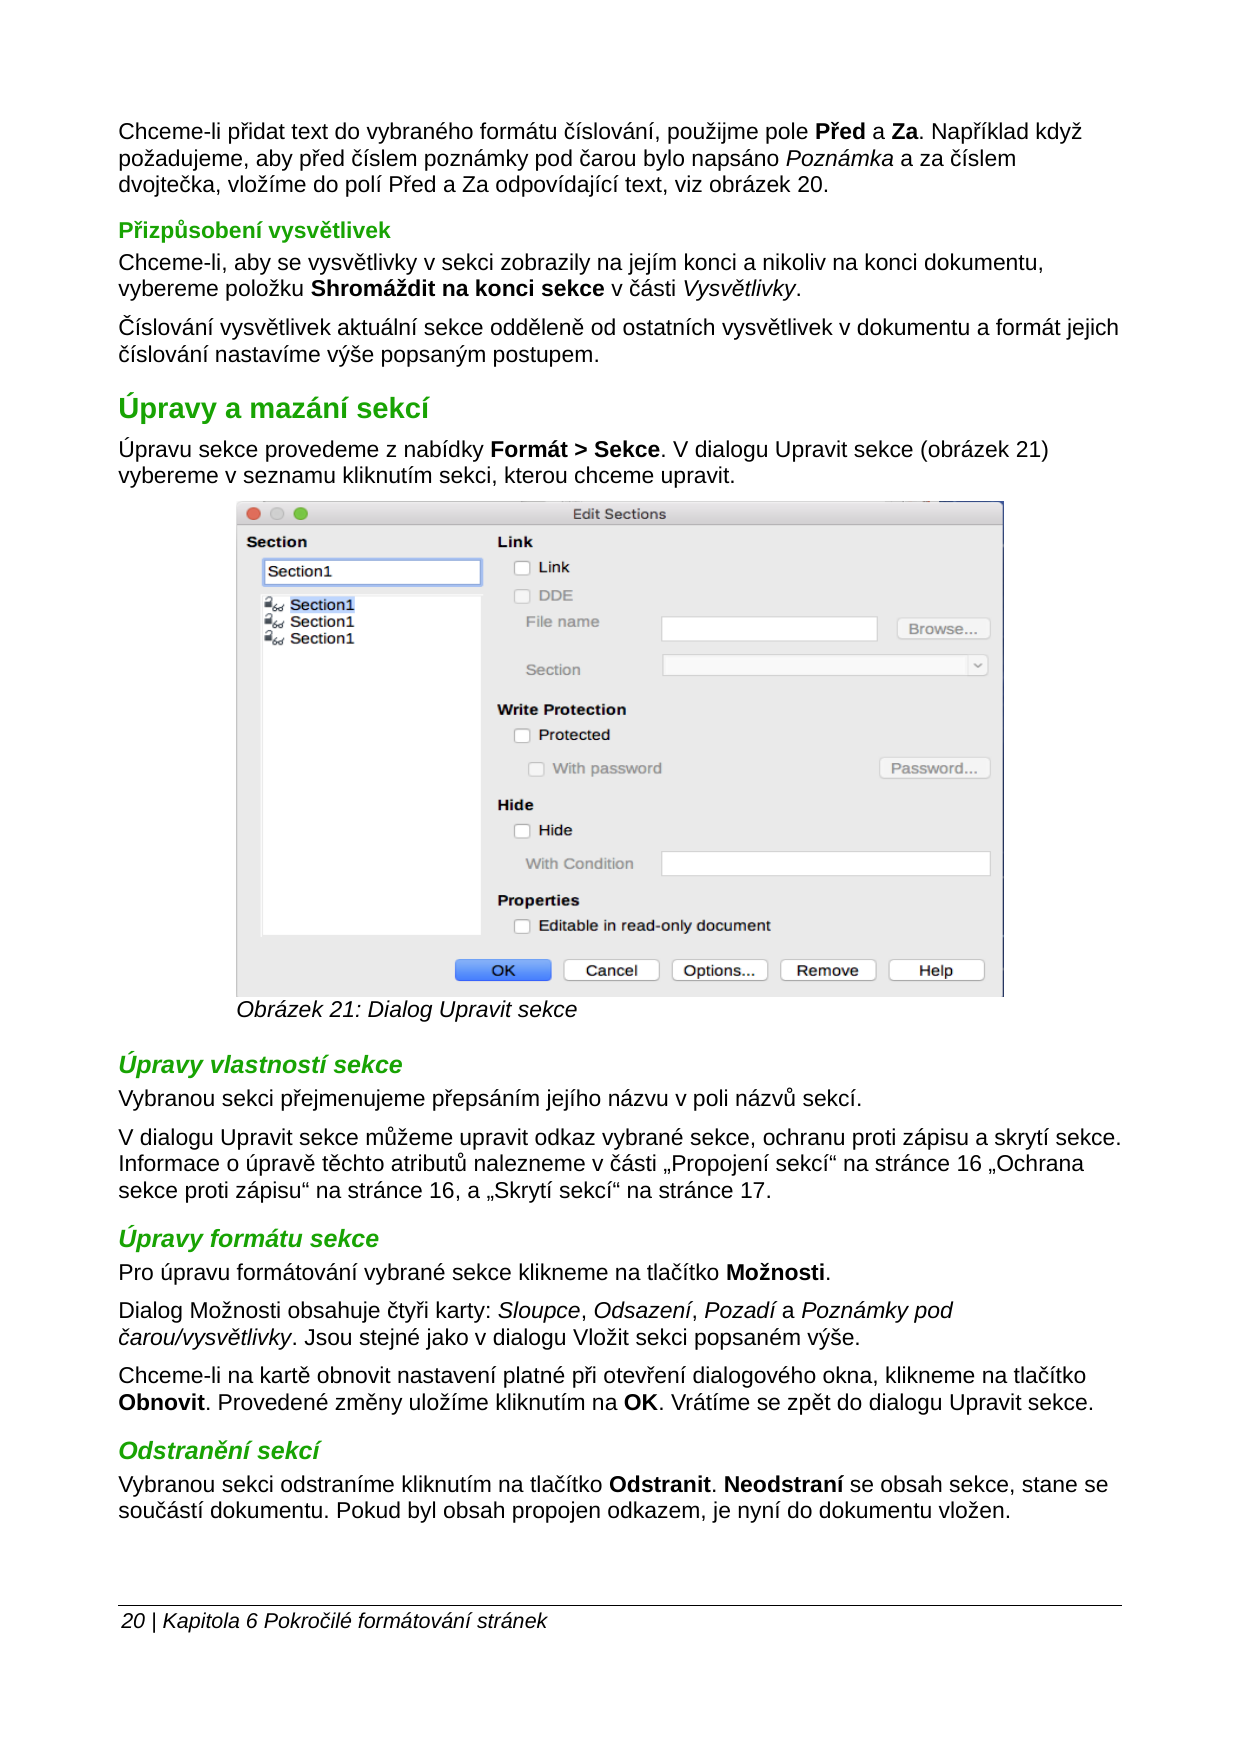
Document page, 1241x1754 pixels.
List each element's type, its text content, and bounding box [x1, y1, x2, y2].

subtitle Úpravy formátu sekce [118, 1224, 1122, 1252]
text Chceme-li, aby se vysvětlivky v sekci zobrazily na jejím konci a nikoliv na konci dokumentu, vybereme položku Shromáždit na konci sekce v části Vysvětlivky. [118, 249, 1122, 302]
subtitle Přizpůsobení vysvětlivek [118, 217, 1122, 243]
text Obrázek 21: Dialog Upravit sekce [236, 997, 1004, 1022]
subtitle Úpravy a mazání sekcí [118, 391, 1122, 424]
text Pro úpravu formátování vybrané sekce klikneme na tlačítko Možnosti. [118, 1258, 1122, 1285]
text Vybranou sekci přejmenujeme přepsáním jejího názvu v poli názvů sekcí. [118, 1085, 1122, 1112]
text Vybranou sekci odstraníme kliknutím na tlačítko Odstranit. Neodstraní se obsah sekce, stane se součástí dokumentu. Pokud byl obsah propojen odkazem, je nyní do dokumentu vložen. [118, 1471, 1122, 1523]
text V dialogu Upravit sekce můžeme upravit odkaz vybrané sekce, ochranu proti zápisu a skrytí sekce. Informace o úpravě těchto atributů nalezneme v části „Propojení sekcí“ na stránce 16 „Ochrana sekce proti zápisu“ na stránce 17, a „Skrytí sekce“ na stránce 17. [118, 1124, 1122, 1203]
text Číslování vysvětlivek aktuální sekce odděleně od ostatních vysvětlivek v dokumentu a formát jejich číslování nastavíme výše popsaným postupem. [118, 314, 1122, 367]
subtitle Úpravy vlastností sekce [118, 1051, 1122, 1079]
text Chceme-li přidat text do vybraného formátu číslování, použijme pole Před a Za. Například když požadujeme, aby před číslem poznámky pod čarou bylo napsáno Poznámka a za číslem dvojtečka, vložíme do polí Před a Za odpovídající text, viz obrázek 20. [118, 118, 1122, 197]
text Dialog Možnosti obsahuje čtyři karty: Sloupce, Odsazení, Pozadí a Poznámky pod čarou/vysvětlivky. Jsou stejné jako v dialogu Vložit sekci popsaném výše. [118, 1297, 1122, 1350]
subtitle Odstranění sekcí [118, 1436, 1122, 1464]
text Chceme-li na kartě obnovit nastavení platné při otevření dialogového okna, klikneme na tlačítko Obnovit. Provedené změny uložíme kliknutím na OK. Vrátíme se zpět do dialogu Upravit sekce. [118, 1362, 1122, 1415]
picture [236, 501, 1004, 997]
list Úpravu sekce provedeme z nabídky Formát > Sekce. V dialogu Upravit sekce (obrázek 21) vybereme v seznamu kliknutím sekci, kterou chceme upravit. [118, 436, 1122, 489]
